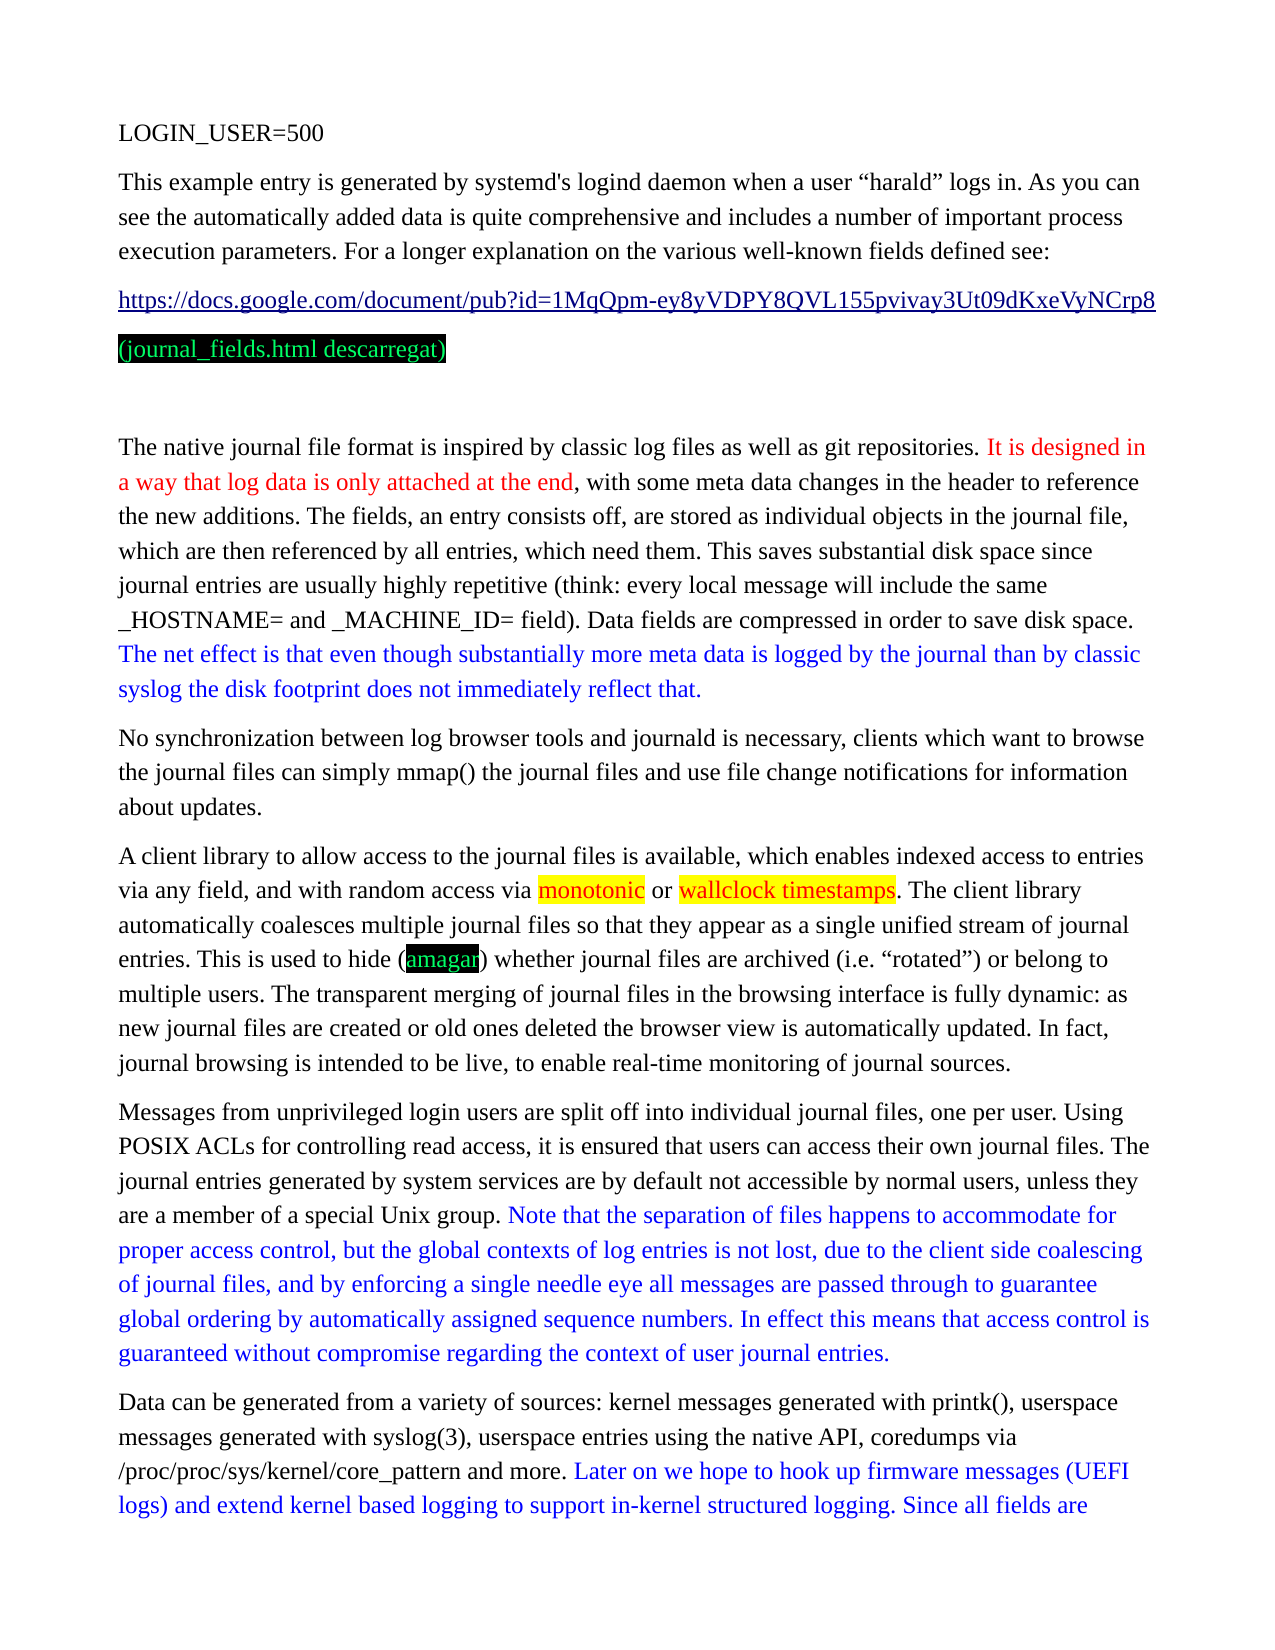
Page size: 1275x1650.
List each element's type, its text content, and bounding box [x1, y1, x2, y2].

text Messages from unprivileged login users are split off into individual journal files, one per user. Using POSIX ACLs for controlling read access, it is ensured that users can access their own journal files. The journal entries generated by system services are by default not accessible by normal users, unless they are a member of a special Unix group. Note that the separation of files happens to accommodate for proper access control, but the global contexts of log entries is not lost, due to the client side coalescing of journal files, and by enforcing a single needle eye all messages are passed through to guarantee global ordering by automatically assigned sequence numbers. In effect this means that access control is guaranteed without compromise regarding the context of user journal entries. [118, 1097, 1157, 1367]
text https://docs.google.com/document/pub?id=1MqQpm-ey8yVDPY8QVL155pvivay3Ut09dKxeVyNCrp8 [118, 285, 1157, 314]
text (journal_fields.html descarregat) [118, 334, 1157, 363]
text The native journal file format is inspired by classic log files as well as git repositories. It is designed in a way that log data is only attached at the end, with some meta data changes in the header to reference the new additions. The fields, an entry consists off, are stored as individual objects in the journal file, which are then referenced by all entries, which need them. This saves substantial disk space since journal entries are usually highly repetitive (think: every local message will include the same _HOSTNAME= and _MACHINE_ID= field). Data fields are compressed in order to save disk space. The net effect is that even though substantially more meta data is logged by the journal than by classic syslog the disk footprint does not immediately reflect that. [118, 432, 1157, 702]
text Data can be generated from a variety of sources: kernel messages generated with printk(), userspace messages generated with syslog(3), userspace entries using the native API, coredumps via /proc/proc/sys/kernel/core_pattern and more. Later on we hope to hook up firmware messages (UEFI logs) and extend kernel based logging to support in-kernel structured logging. Since all fields are [118, 1387, 1157, 1519]
text This example entry is generated by systemd's logind daemon when a user “harald” logs in. As you can see the automatically added data is quite comprehensive and includes a number of important process execution parameters. For a longer explanation on the various well-known fields defined see: [118, 167, 1157, 265]
text No synchronization between log browser tools and journald is necessary, clients which want to browse the journal files can simply mmap() the journal files and use file change notifications for information about updates. [118, 723, 1157, 821]
text LOGIN_USER=500 [118, 118, 1157, 147]
text A client library to allow access to the journal files is available, which enables indexed access to entries via any field, and with random access via monotonic or wallclock timestamps. The client library automatically coalesces multiple journal files so that they appear as a single unified stream of journal entries. This is used to hide (amagar) whether journal files are archived (i.e. “rotated”) or belong to multiple users. The transparent merging of journal files in the browsing interface is fully dynamic: as new journal files are created or old ones deleted the browser view is automatically updated. In fact, journal browsing is intended to be live, to enable real-time monitoring of journal sources. [118, 841, 1157, 1076]
